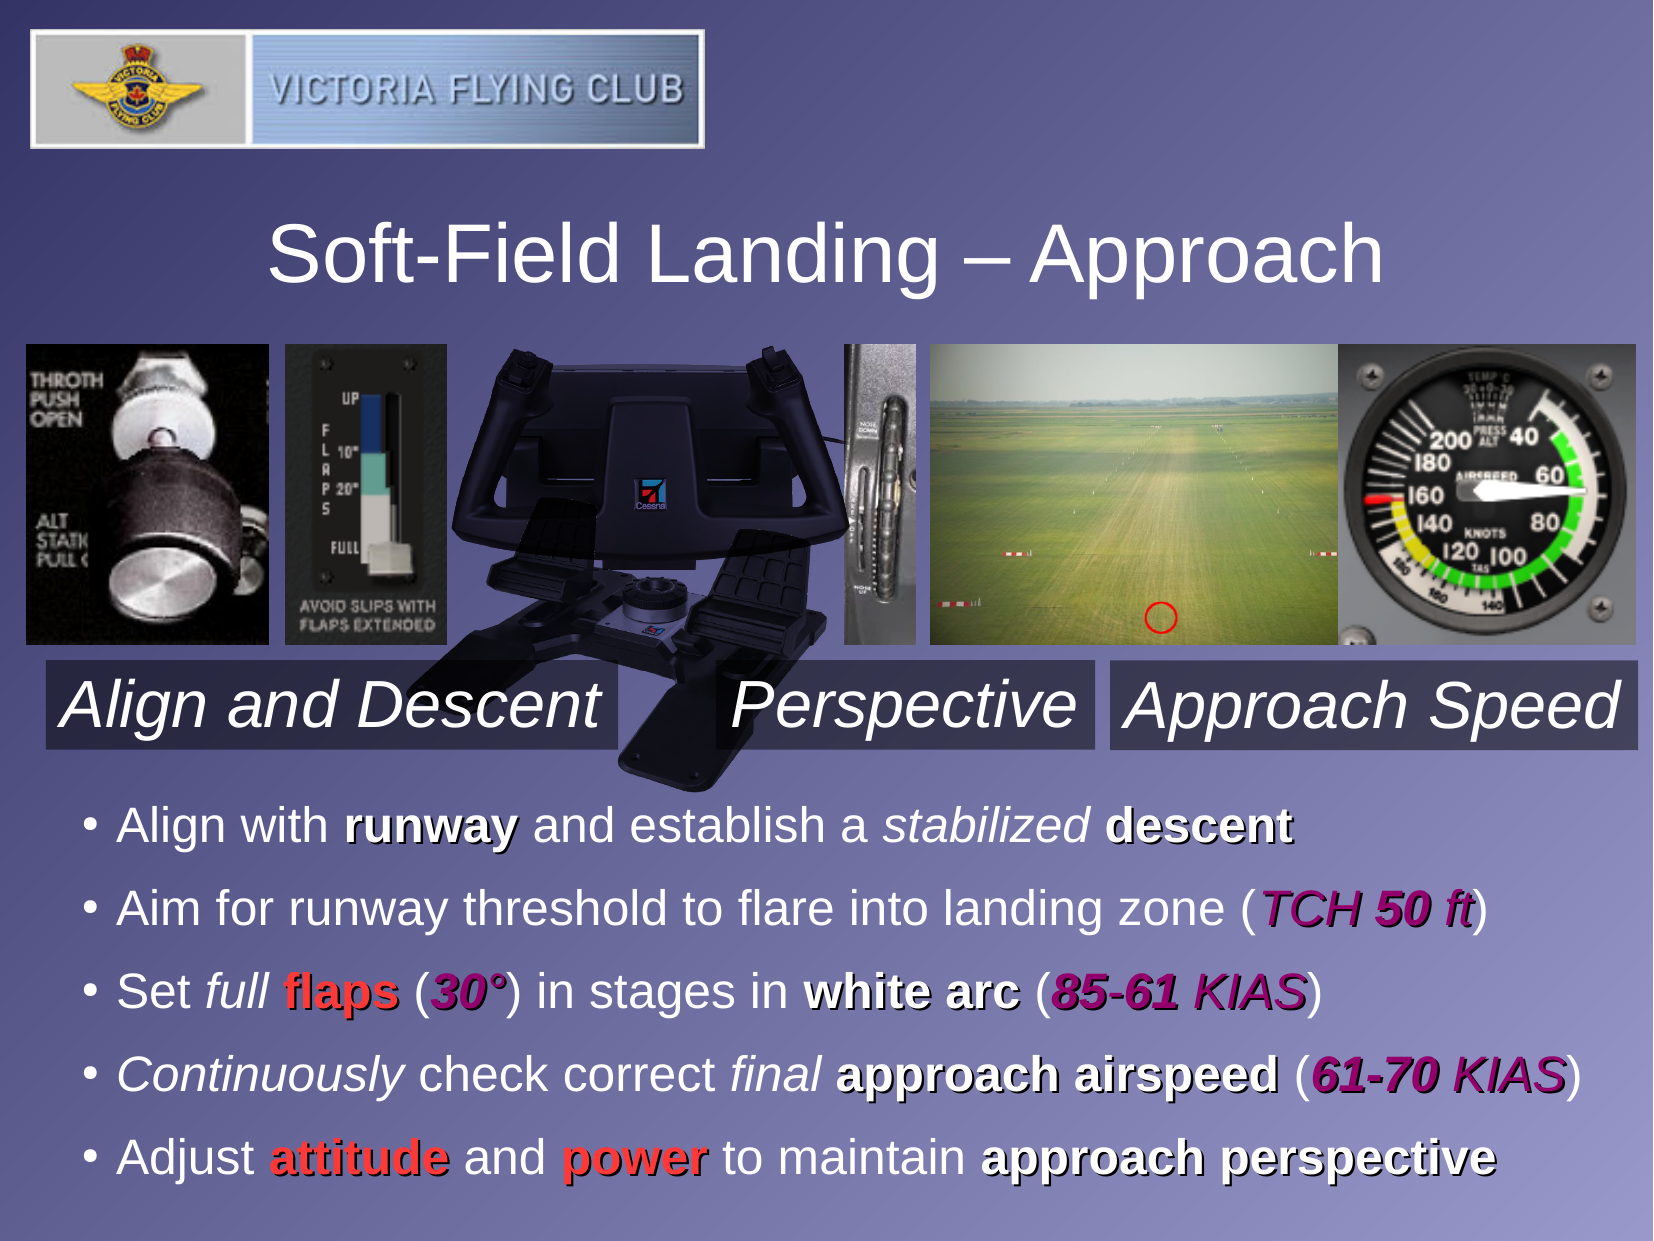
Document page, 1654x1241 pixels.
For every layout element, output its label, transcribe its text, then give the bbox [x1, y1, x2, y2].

text_box Perspective [715, 660, 1096, 750]
text_box Approach Speed [1110, 660, 1639, 751]
picture [26, 344, 269, 646]
title Soft-Field Landing – Approach [82, 150, 1571, 358]
picture [285, 344, 916, 795]
picture [30, 29, 705, 149]
list Align with runway and establish a stabilized descent Aim for runway threshold to flare into landing zone (TCH 50 ft) Set full flaps (30°) in stages in white arc (85-61 KIAS) Continuously check correct final approach airspeed (61-70 KIAS) Adjust attitude and power to maintain approach perspective [65, 797, 1588, 1203]
text_box Align and Descent [45, 660, 619, 750]
picture [930, 344, 1636, 645]
